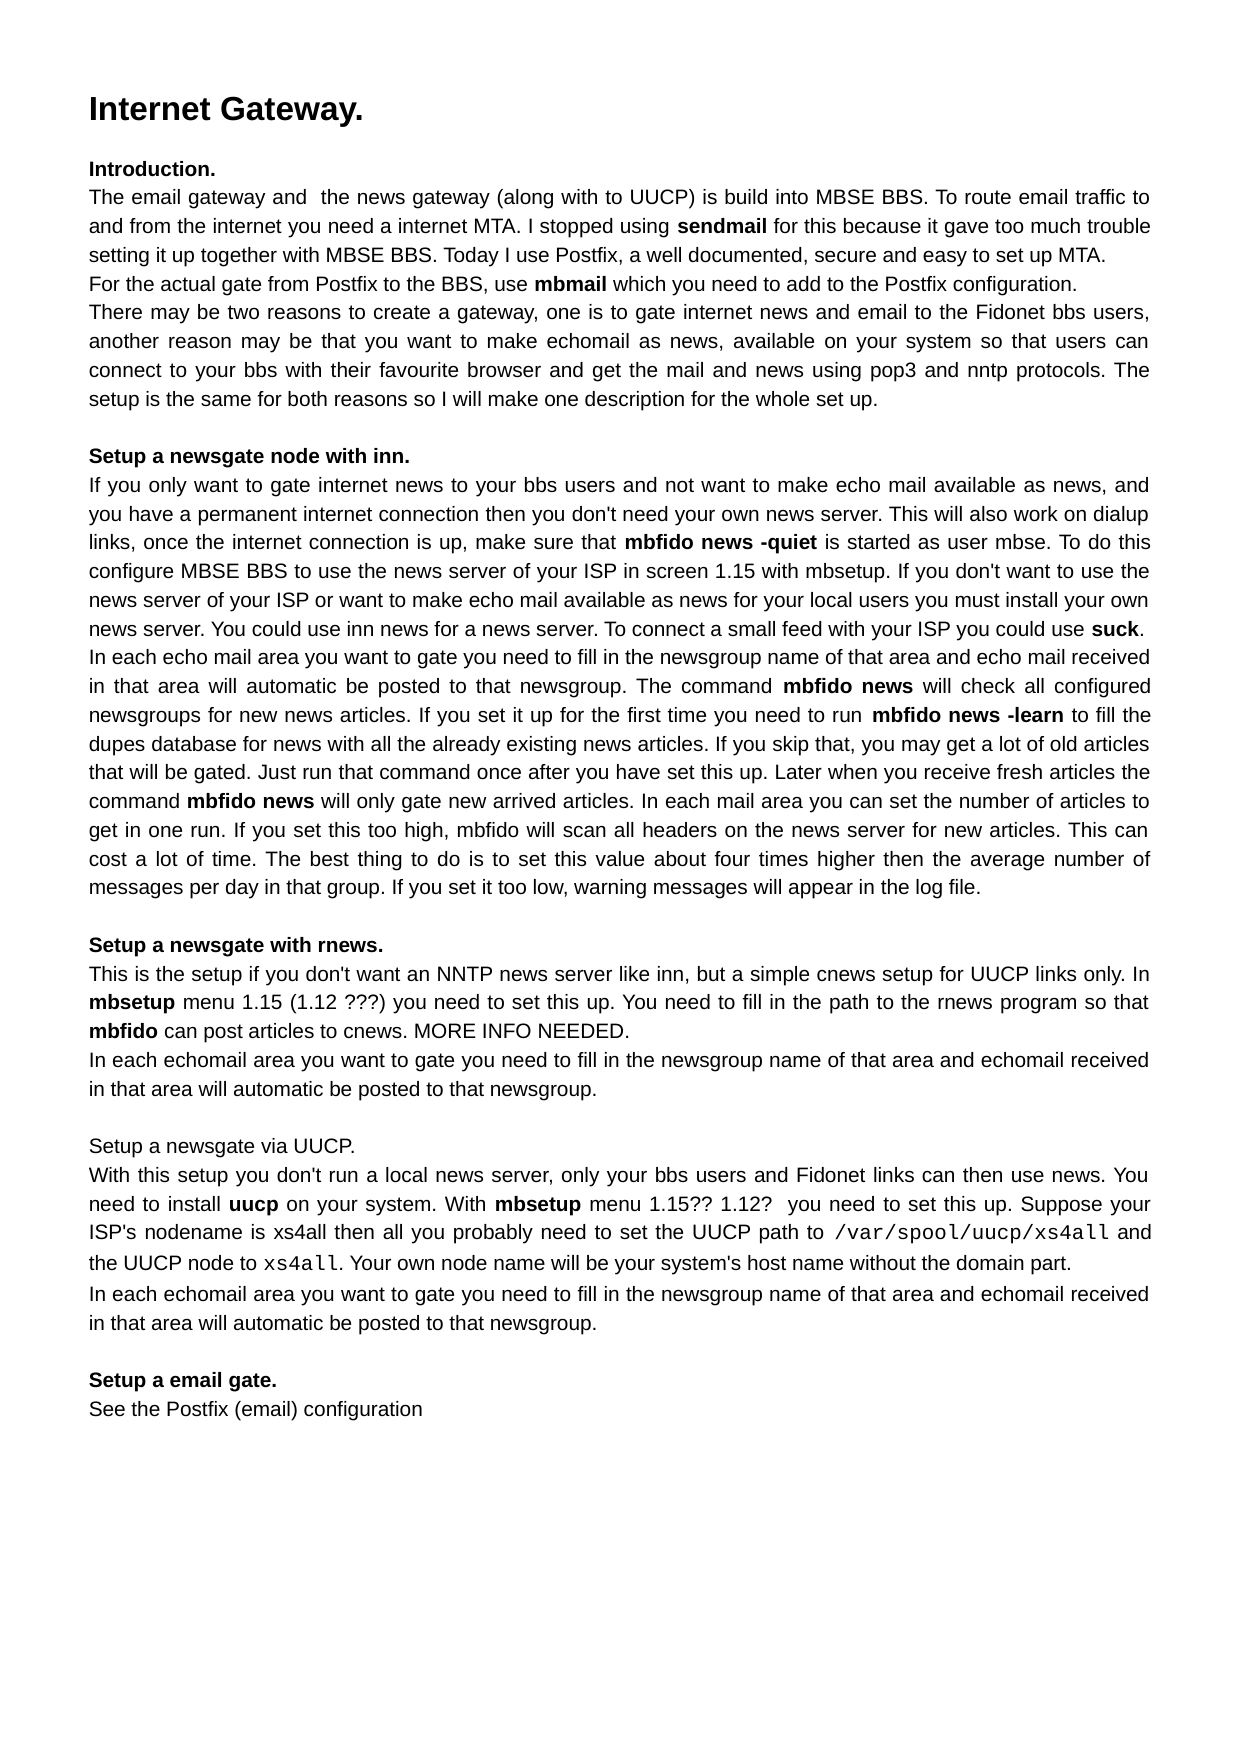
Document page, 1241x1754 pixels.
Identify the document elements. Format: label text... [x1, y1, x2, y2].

text There may be two reasons to create a gateway, one is to gate internet news and email to the Fidonet bbs users, another reason may be that you want to make echomail as news, available on your system so that users can connect to your bbs with their favourite browser and get the mail and news using pop3 and nntp protocols. The setup is the same for both reasons so I will make one description for the whole set up. [88, 300, 1152, 410]
text In each echo mail area you want to gate you need to fill in the newsgroup name of that area and echo mail received in that area will automatic be posted to that newsgroup. The command mbfido news will check all configured newsgroups for new news articles. If you set it up for the first time you need to run mbfido news -learn to fill the dupes database for news with all the already existing news articles. If you skip that, you may get a lot of old articles that will be gated. Just run that command once after you have set this up. Later when you receive fresh articles the command mbfido news will only gate new arrived articles. In each mail area you can set the number of articles to get in one run. If you set this too high, mbfido will scan all headers on the news server for new articles. This can cost a lot of time. The best thing to do is to set this value about four times higher then the average number of messages per day in that group. If you set it too low, warning messages will appear in the log file. [88, 645, 1152, 899]
text Setup a newsgate with rnews. [88, 933, 1152, 957]
text If you only want to gate internet news to your bbs users and not want to make echo mail available as news, and you have a permanent internet connection then you don't need your own news server. This will also work on dialup links, once the internet connection is up, make sure that mbfido news -quiet is started as user mbse. To do this configure MBSE BBS to use the news server of your ISP in screen 1.15 with mbsetup. If you don't want to use the news server of your ISP or want to make echo mail available as news for your local users you must install your own news server. You could use inn news for a news server. To connect a small feed with your ISP you could use suck. [88, 473, 1152, 640]
text This is the setup if you don't want an NNTP news server like inn, but a simple cnews setup for UUCP links only. In mbsetup menu 1.15 (1.12 ???) you need to set this up. You need to fill in the path to the rnews program so that mbfido can post articles to cnews. MORE INFO NEEDED. [88, 961, 1152, 1043]
text For the actual gate from Postfix to the BBS, use mbmail which you need to add to the Postfix configuration. [88, 271, 1152, 295]
text Setup a newsgate node with inn. [88, 444, 1152, 468]
text Setup a newsgate via UUCP. [88, 1134, 1152, 1158]
text In each echomail area you want to gate you need to fill in the newsgroup name of that area and echomail received in that area will automatic be posted to that newsgroup. [88, 1282, 1152, 1334]
text In each echomail area you want to gate you need to fill in the newsgroup name of that area and echomail received in that area will automatic be posted to that newsgroup. [88, 1048, 1152, 1100]
text Setup a email gate. [88, 1368, 1152, 1392]
subtitle Internet Gateway. [88, 88, 1152, 127]
text With this setup you don't run a local news server, only your bbs users and Fidonet links can then use news. You need to install uucp on your system. With mbsetup menu 1.15?? 1.12? you need to set this up. Suppose your ISP's nodename is xs4all then all you probably need to set the UUCP path to /var/spool/uucp/xs4all and the UUCP node to xs4all. Your own node name will be your system's host name without the domain part. [88, 1163, 1152, 1277]
text See the Postfix (email) configuration [88, 1397, 1152, 1421]
text Introduction. [88, 156, 1152, 180]
text The email gateway and the news gateway (along with to UUCP) is build into MBSE BBS. To route email traffic to and from the internet you need a internet MTA. I stopped using sendmail for this because it gave too much trouble setting it up together with MBSE BBS. Today I use Postfix, a well documented, secure and easy to set up MTA. [88, 185, 1152, 267]
